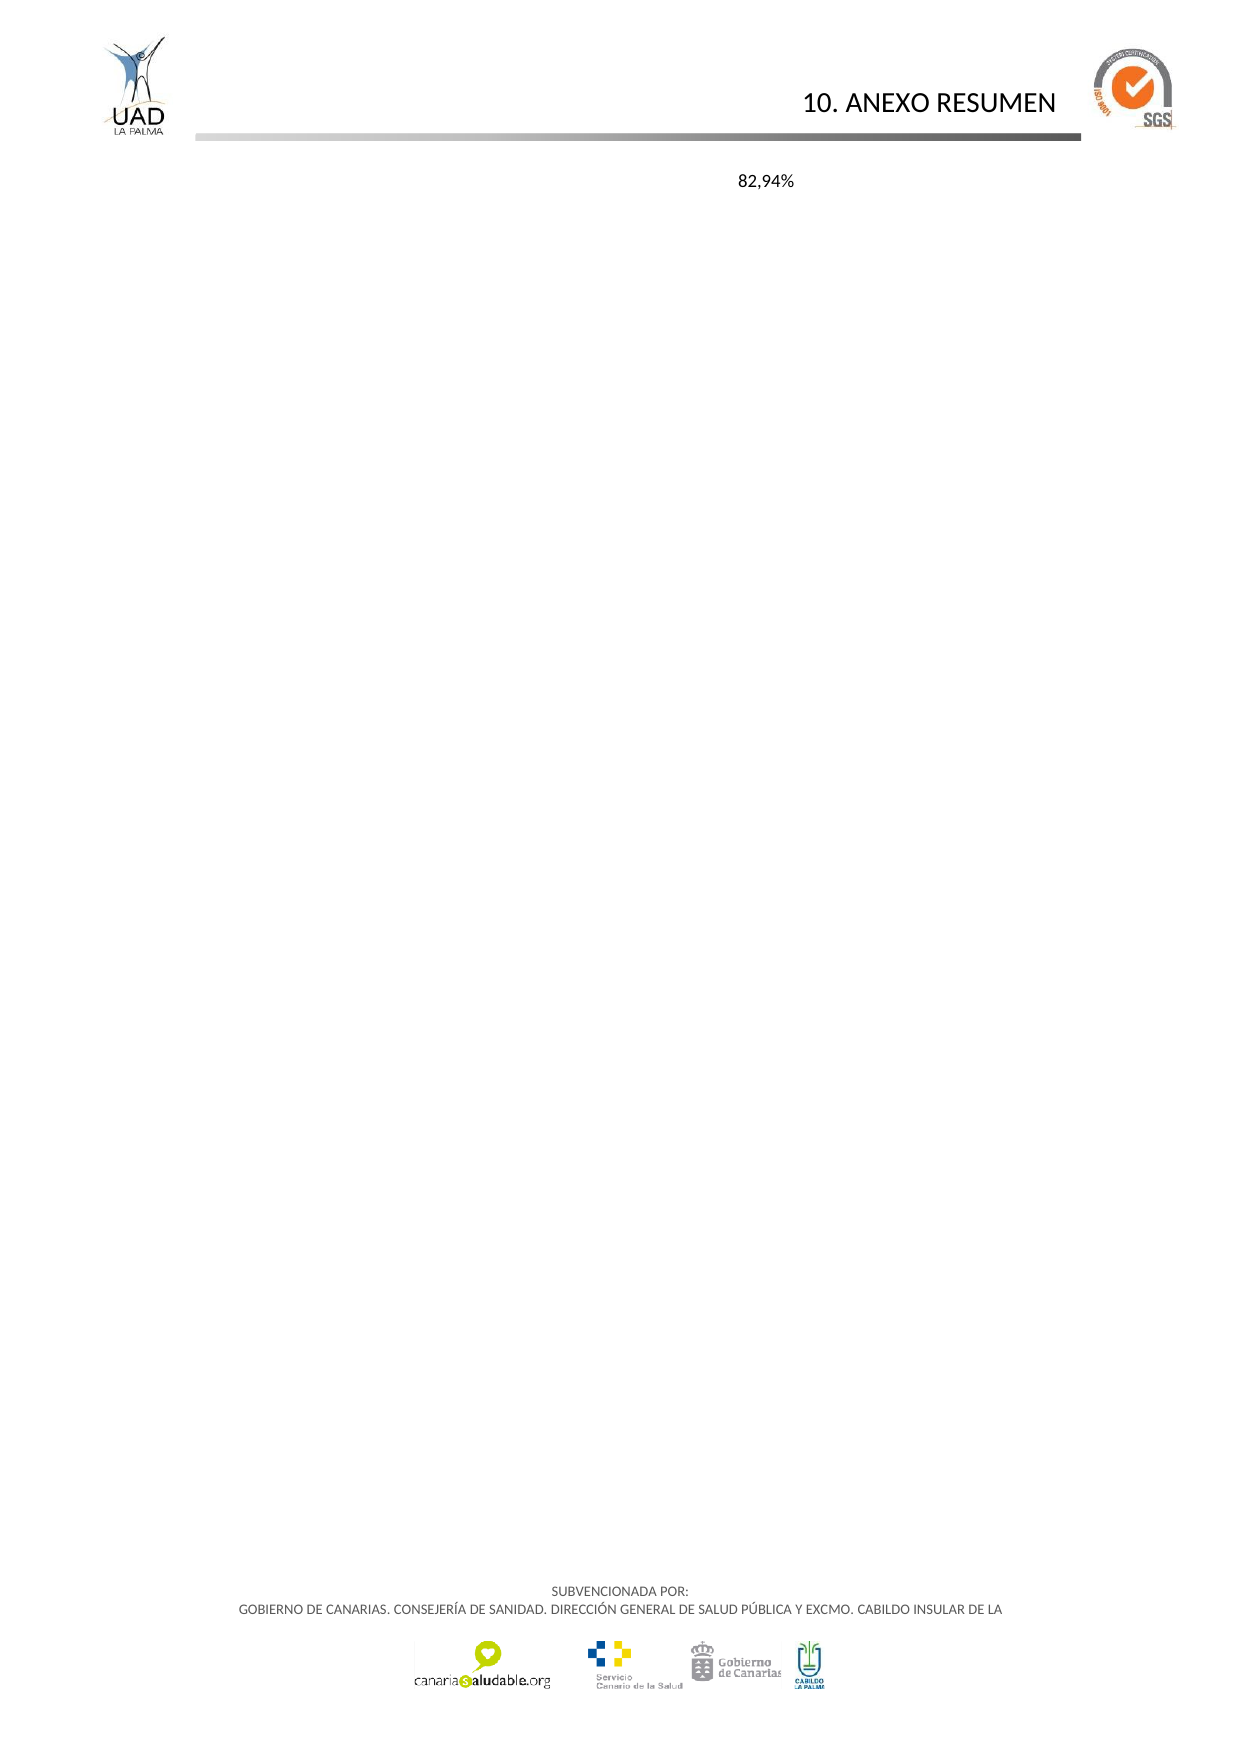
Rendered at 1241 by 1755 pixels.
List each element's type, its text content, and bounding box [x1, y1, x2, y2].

text 82,94% [477, 169, 1054, 192]
